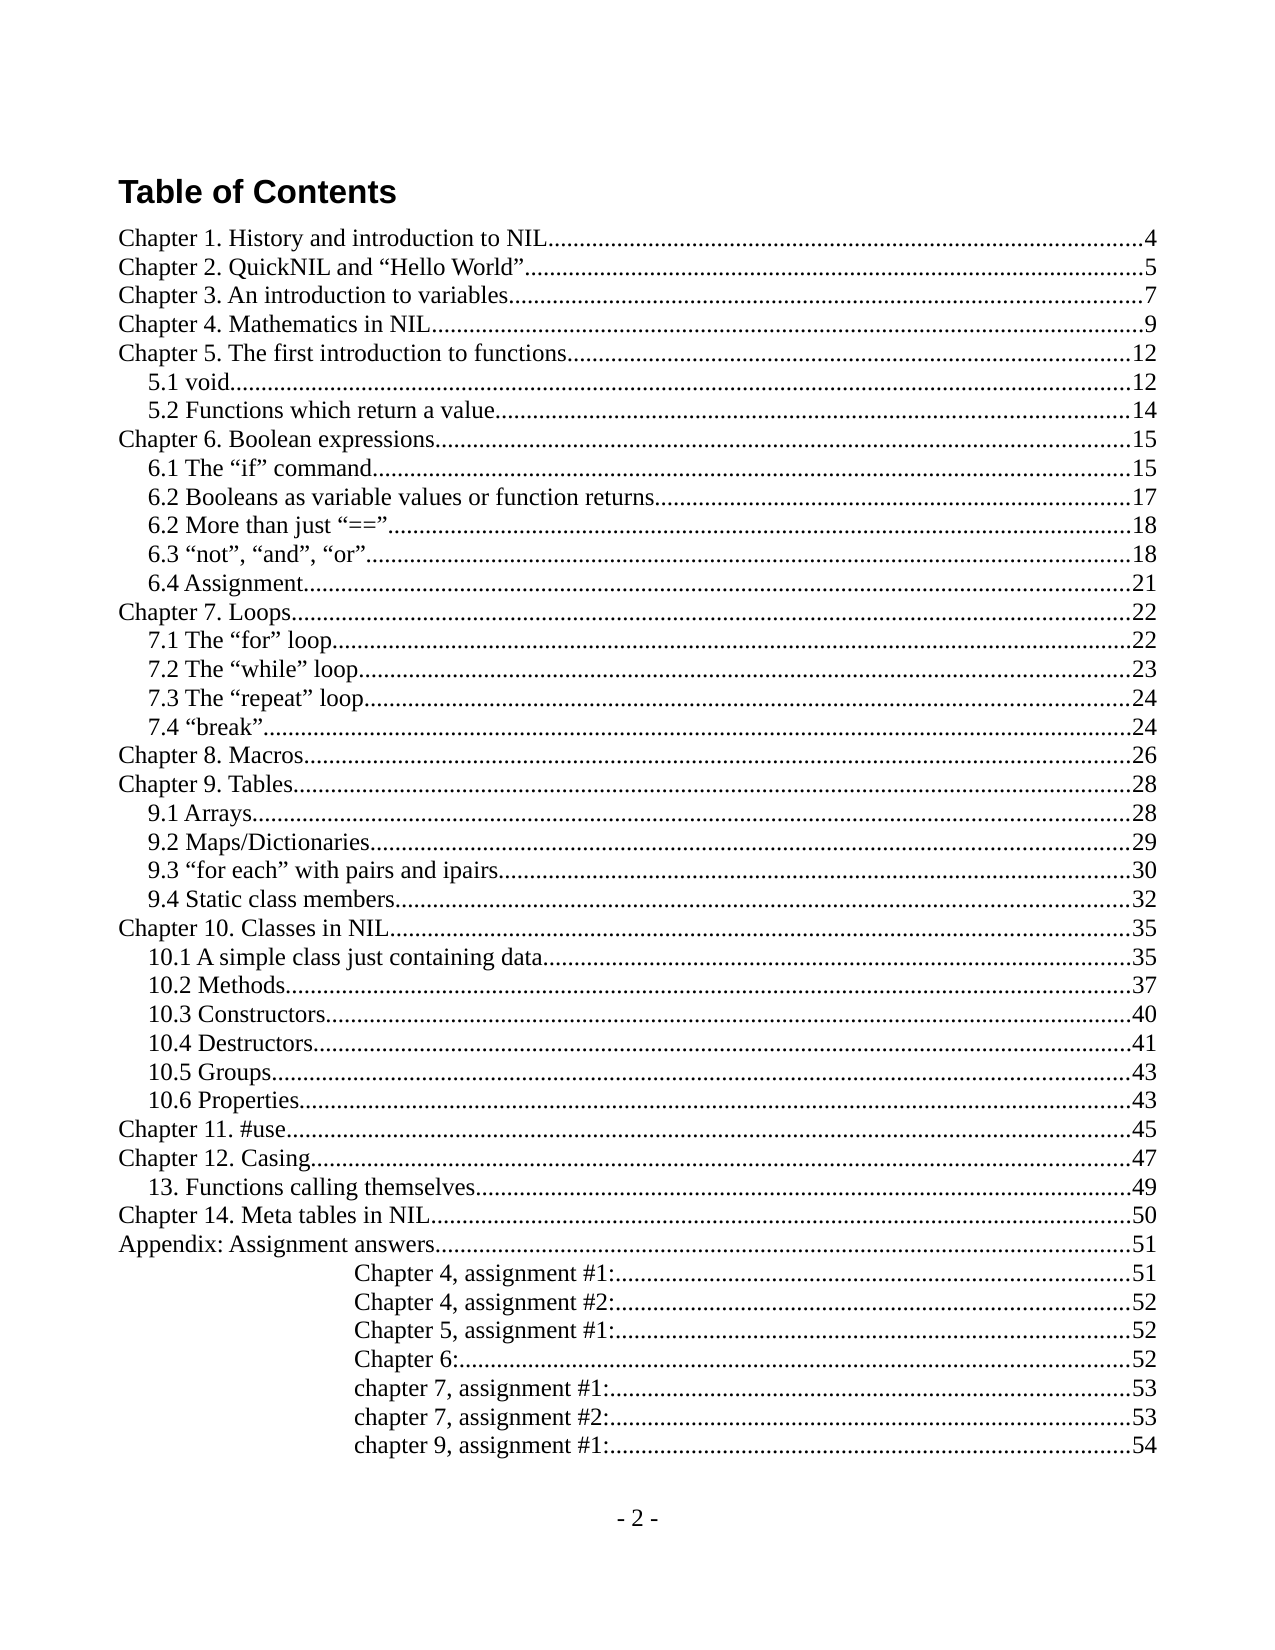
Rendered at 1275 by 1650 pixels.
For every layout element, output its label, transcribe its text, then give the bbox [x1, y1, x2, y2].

text chapter 7, assignment #1: 53 [354, 1373, 1157, 1402]
text 10.6 Properties 43 [148, 1085, 1157, 1114]
text Chapter 11. #use 45 [118, 1114, 1157, 1143]
text 7.4 “break” 24 [148, 712, 1157, 740]
text chapter 7, assignment #2: 53 [354, 1402, 1157, 1430]
text 10.2 Methods 37 [148, 970, 1157, 999]
text 9.3 “for each” with pairs and ipairs 30 [148, 855, 1157, 884]
text Chapter 9. Tables 28 [118, 769, 1157, 798]
text Chapter 4. Mathematics in NIL 9 [118, 309, 1157, 338]
text 9.2 Maps/Dictionaries 29 [148, 827, 1157, 855]
text Chapter 5, assignment #1: 52 [354, 1315, 1157, 1344]
text 5.2 Functions which return a value 14 [148, 395, 1157, 424]
text 10.4 Destructors 41 [148, 1028, 1157, 1057]
text chapter 9, assignment #1: 54 [354, 1430, 1157, 1459]
text Chapter 3. An introduction to variables 7 [118, 280, 1157, 309]
text Chapter 14. Meta tables in NIL 50 [118, 1200, 1157, 1229]
text 6.1 The “if” command 15 [148, 453, 1157, 482]
text 6.4 Assignment 21 [148, 568, 1157, 597]
text 6.3 “not”, “and”, “or” 18 [148, 539, 1157, 568]
text 10.1 A simple class just containing data 35 [148, 942, 1157, 970]
text Chapter 6: 52 [354, 1344, 1157, 1373]
text Chapter 10. Classes in NIL 35 [118, 913, 1157, 942]
text 7.1 The “for” loop 22 [148, 625, 1157, 654]
text 6.2 Booleans as variable values or function returns 17 [148, 482, 1157, 510]
subtitle Table of Contents [118, 172, 1157, 210]
text Appendix: Assignment answers 51 [118, 1229, 1157, 1258]
text 7.2 The “while” loop 23 [148, 654, 1157, 683]
text Chapter 4, assignment #2: 52 [354, 1287, 1157, 1315]
text Chapter 2. QuickNIL and “Hello World” 5 [118, 252, 1157, 280]
text Chapter 12. Casing 47 [118, 1143, 1157, 1172]
text Chapter 5. The first introduction to functions 12 [118, 338, 1157, 367]
text Chapter 6. Boolean expressions 15 [118, 424, 1157, 453]
text 6.2 More than just “==” 18 [148, 510, 1157, 539]
text 9.4 Static class members 32 [148, 884, 1157, 913]
text 13. Functions calling themselves. 49 [148, 1172, 1157, 1200]
text Chapter 8. Macros 26 [118, 740, 1157, 769]
text 10.3 Constructors 40 [148, 999, 1157, 1028]
text 5.1 void 12 [148, 367, 1157, 395]
text 7.3 The “repeat” loop 24 [148, 683, 1157, 712]
text Chapter 4, assignment #1: 51 [354, 1258, 1157, 1287]
text 10.5 Groups 43 [148, 1057, 1157, 1085]
text Chapter 7. Loops 22 [118, 597, 1157, 625]
text Chapter 1. History and introduction to NIL 4 [118, 223, 1157, 252]
text 9.1 Arrays 28 [148, 798, 1157, 827]
